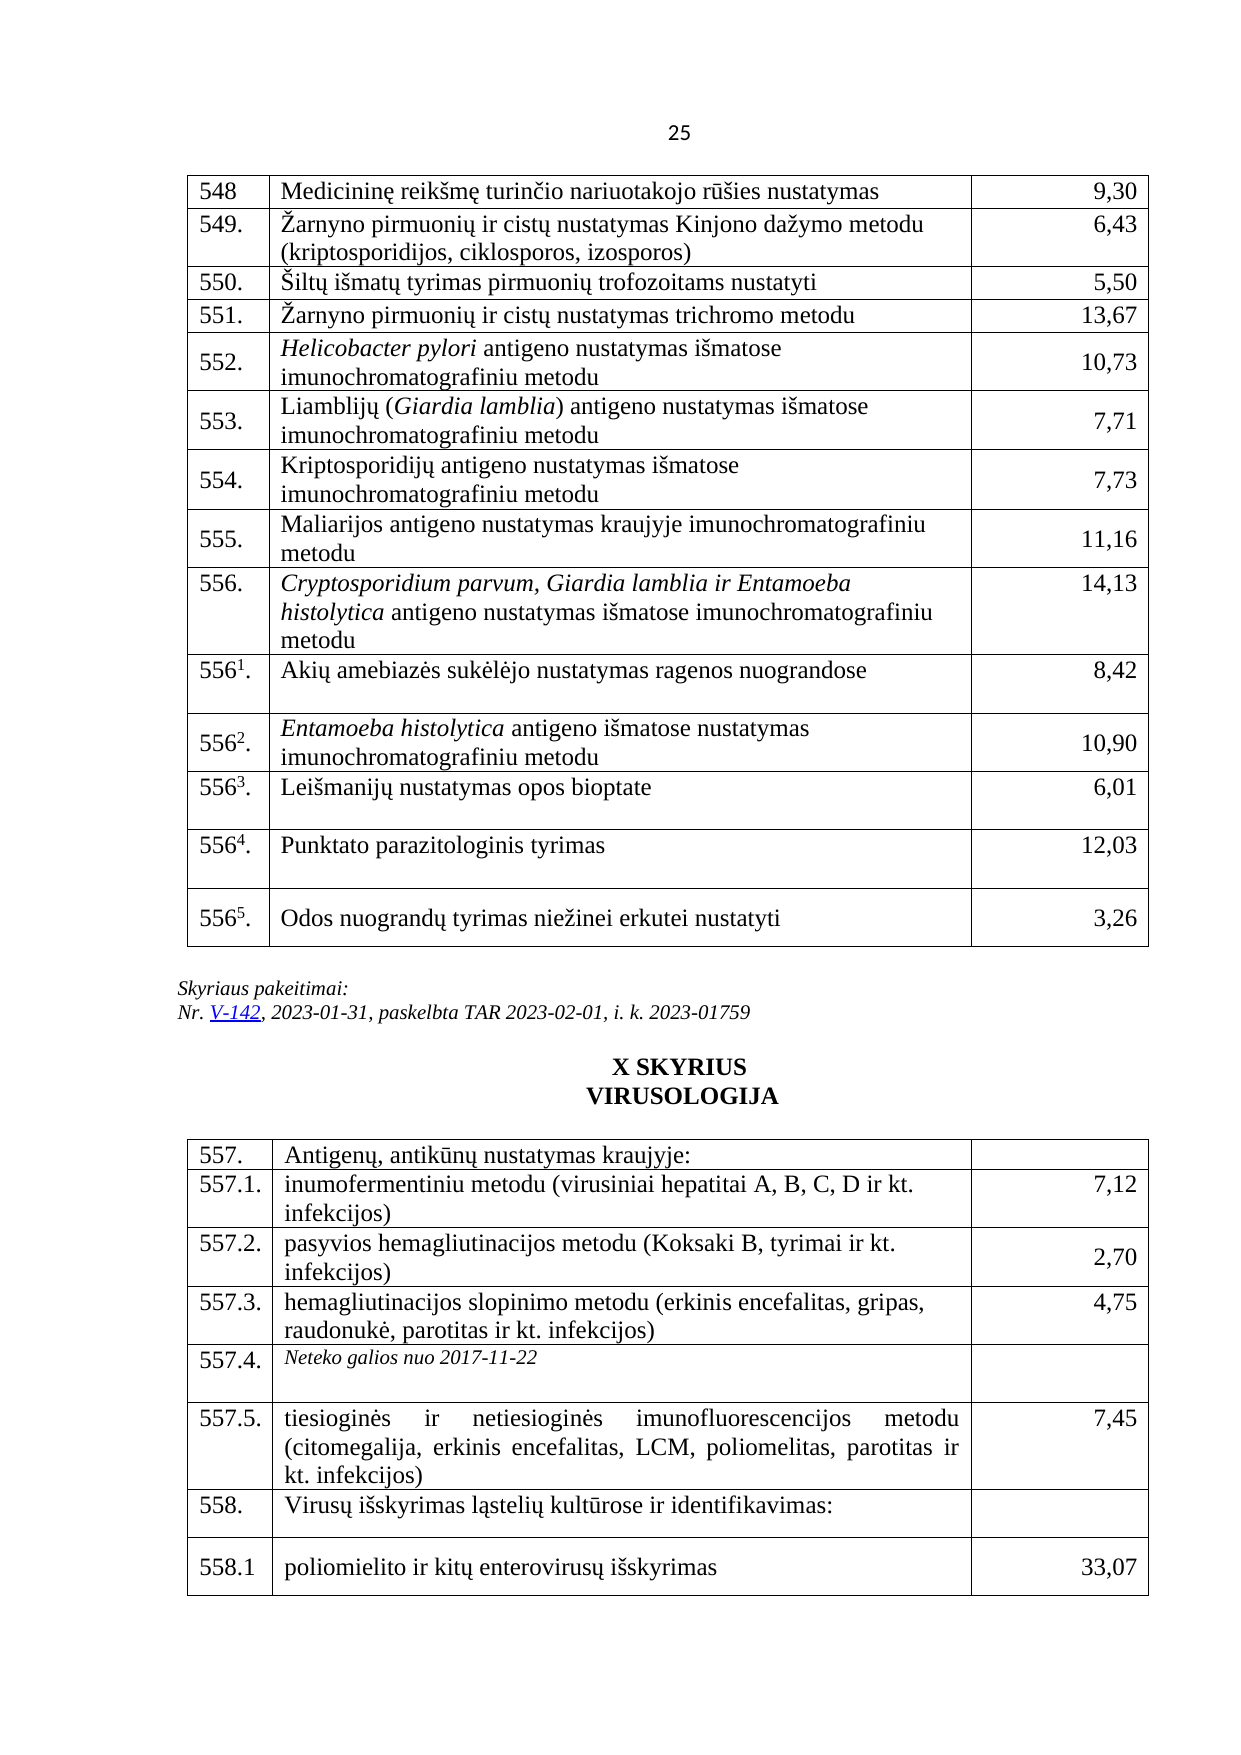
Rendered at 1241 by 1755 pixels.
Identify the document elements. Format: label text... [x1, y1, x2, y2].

table_cell 11,16 [972, 510, 1148, 567]
table_cell Liamblijų (Giardia lamblia) antigeno nustatymas išmatose imunochromatografiniu metodu [270, 391, 971, 449]
table_cell 5563. [188, 772, 269, 829]
table_cell 553. [188, 391, 269, 449]
table_cell 554. [188, 450, 269, 508]
table_cell 550. [188, 267, 269, 299]
table_cell 548 [188, 176, 269, 208]
table_cell [972, 1490, 1148, 1537]
table_cell 2,70 [972, 1228, 1148, 1286]
table_cell Leišmanijų nustatymas opos bioptate [270, 772, 971, 829]
table_cell tiesioginės ir netiesioginės imunofluorescencijos metodu (citomegalija, erkinis encefalitas, LCM, poliomelitas, parotitas ir kt. infekcijos) [273, 1403, 971, 1489]
text VIRUSOLOGIJA [177, 1081, 1181, 1110]
table_cell 14,13 [972, 568, 1148, 654]
table_cell 7,73 [972, 450, 1148, 508]
table_cell 5,50 [972, 267, 1148, 299]
table_header [972, 1140, 1148, 1168]
table_cell Entamoeba histolytica antigeno išmatose nustatymas imunochromatografiniu metodu [270, 714, 971, 771]
table_cell inumofermentiniu metodu (virusiniai hepatitai A, B, C, D ir kt. infekcijos) [273, 1170, 971, 1227]
table_cell Maliarijos antigeno nustatymas kraujyje imunochromatografiniu metodu [270, 510, 971, 567]
table_cell Helicobacter pylori antigeno nustatymas išmatose imunochromatografiniu metodu [270, 333, 971, 390]
table_cell 9,30 [972, 176, 1148, 208]
table_cell 12,03 [972, 830, 1148, 887]
table_cell Kriptosporidijų antigeno nustatymas išmatose imunochromatografiniu metodu [270, 450, 971, 508]
table_cell 5562. [188, 714, 269, 771]
table_cell 558. [188, 1490, 272, 1537]
table_cell 10,90 [972, 714, 1148, 771]
table_cell Akių amebiazės sukėlėjo nustatymas ragenos nuograndose [270, 655, 971, 712]
table_cell 549. [188, 209, 269, 266]
table_cell 7,71 [972, 391, 1148, 449]
table_cell [972, 1345, 1148, 1402]
table_cell 558.1 [188, 1538, 272, 1595]
table_cell poliomielito ir kitų enterovirusų išskyrimas [273, 1538, 971, 1595]
table_header Antigenų, antikūnų nustatymas kraujyje: [273, 1140, 971, 1168]
table_cell Šiltų išmatų tyrimas pirmuonių trofozoitams nustatyti [270, 267, 971, 299]
table_cell 7,45 [972, 1403, 1148, 1489]
table_cell Punktato parazitologinis tyrimas [270, 830, 971, 887]
text Nr. V-142, 2023-01-31, paskelbta TAR 2023-02-01, i. k. 2023-01759 [177, 999, 1181, 1024]
table_cell 5561. [188, 655, 269, 712]
table_cell Neteko galios nuo 2017-11-22 [273, 1345, 971, 1402]
table_cell 555. [188, 510, 269, 567]
table_cell 4,75 [972, 1287, 1148, 1344]
table_cell Cryptosporidium parvum, Giardia lamblia ir Entamoeba histolytica antigeno nustatymas išmatose imunochromatografiniu metodu [270, 568, 971, 654]
table_cell 557.1. [188, 1170, 272, 1227]
text Skyriaus pakeitimai: [177, 976, 1181, 999]
table_cell 551. [188, 300, 269, 332]
text X SKYRIUS [177, 1052, 1181, 1081]
table_cell 8,42 [972, 655, 1148, 712]
table_cell hemagliutinacijos slopinimo metodu (erkinis encefalitas, gripas, raudonukė, parotitas ir kt. infekcijos) [273, 1287, 971, 1344]
table_cell 557.3. [188, 1287, 272, 1344]
table_header 557. [188, 1140, 272, 1168]
table_cell 6,43 [972, 209, 1148, 266]
table_cell 5565. [188, 889, 269, 946]
table_cell Odos nuograndų tyrimas niežinei erkutei nustatyti [270, 889, 971, 946]
table_cell Žarnyno pirmuonių ir cistų nustatymas trichromo metodu [270, 300, 971, 332]
table_cell 6,01 [972, 772, 1148, 829]
table_cell pasyvios hemagliutinacijos metodu (Koksaki B, tyrimai ir kt. infekcijos) [273, 1228, 971, 1286]
table_cell 557.4. [188, 1345, 272, 1402]
table_cell 557.5. [188, 1403, 272, 1489]
table_cell 557.2. [188, 1228, 272, 1286]
table_cell 33,07 [972, 1538, 1148, 1595]
table_cell 10,73 [972, 333, 1148, 390]
table_cell 5564. [188, 830, 269, 887]
table_cell Žarnyno pirmuonių ir cistų nustatymas Kinjono dažymo metodu (kriptosporidijos, ciklosporos, izosporos) [270, 209, 971, 266]
table_cell 556. [188, 568, 269, 654]
table_cell 13,67 [972, 300, 1148, 332]
table_cell 7,12 [972, 1170, 1148, 1227]
table_cell Medicininę reikšmę turinčio nariuotakojo rūšies nustatymas [270, 176, 971, 208]
table_cell 3,26 [972, 889, 1148, 946]
table_cell Virusų išskyrimas ląstelių kultūrose ir identifikavimas: [273, 1490, 971, 1537]
table_cell 552. [188, 333, 269, 390]
